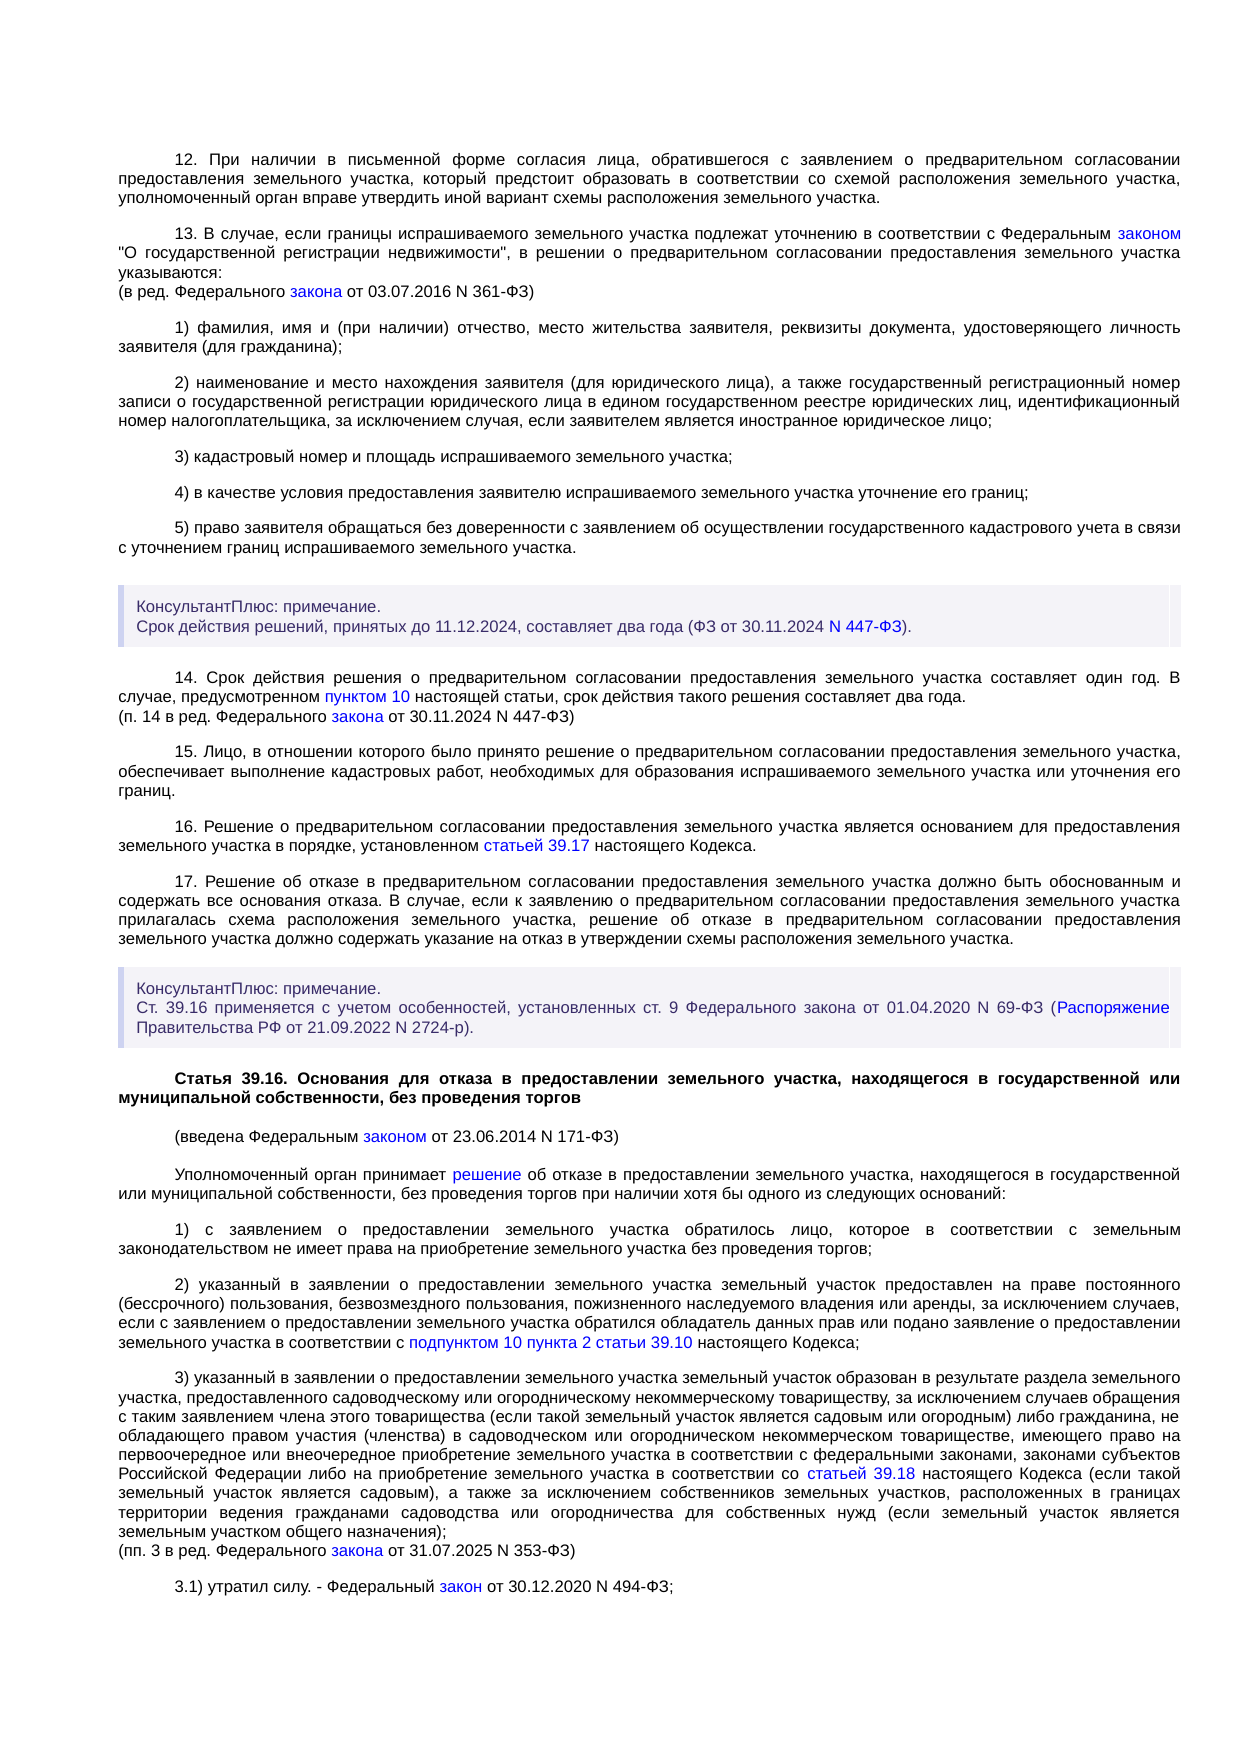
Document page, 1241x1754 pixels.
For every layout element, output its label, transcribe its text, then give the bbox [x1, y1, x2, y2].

table_header [1170, 585, 1181, 647]
text (пп. 3 в ред. Федерального закона от 31.07.2025 N 353-ФЗ) [118, 1541, 1181, 1560]
text 1) фамилия, имя и (при наличии) отчество, место жительства заявителя, реквизиты документа, удостоверяющего личность заявителя (для гражданина); [118, 317, 1181, 356]
table_header КонсультантПлюс: примечание. Ст. 39.16 применяется с учетом особенностей, установленных ст. 9 Федерального закона от 01.04.2020 N 69-ФЗ (Распоряжение Правительства РФ от 21.09.2022 N 2724-р). [136, 967, 1169, 1048]
text 13. В случае, если границы испрашиваемого земельного участка подлежат уточнению в соответствии с Федеральным законом "О государственной регистрации недвижимости", в решении о предварительном согласовании предоставления земельного участка указываются: [118, 224, 1181, 282]
table_header [118, 967, 124, 1048]
text 16. Решение о предварительном согласовании предоставления земельного участка является основанием для предоставления земельного участка в порядке, установленном статьей 39.17 настоящего Кодекса. [118, 816, 1181, 855]
text 3) указанный в заявлении о предоставлении земельного участка земельный участок образован в результате раздела земельного участка, предоставленного садоводческому или огородническому некоммерческому товариществу, за исключением случаев обращения с таким заявлением члена этого товарищества (если такой земельный участок является садовым или огородным) либо гражданина, не обладающего правом участия (членства) в садоводческом или огородническом некоммерческом товариществе, имеющего право на первоочередное или внеочередное приобретение земельного участка в соответствии с федеральными законами, законами субъектов Российской Федерации либо на приобретение земельного участка в соответствии со статьей 39.18 настоящего Кодекса (если такой земельный участок является садовым), а также за исключением собственников земельных участков, расположенных в границах территории ведения гражданами садоводства или огородничества для собственных нужд (если земельный участок является земельным участком общего назначения); [118, 1368, 1181, 1541]
text 5) право заявителя обращаться без доверенности с заявлением об осуществлении государственного кадастрового учета в связи с уточнением границ испрашиваемого земельного участка. [118, 518, 1181, 557]
text 4) в качестве условия предоставления заявителю испрашиваемого земельного участка уточнение его границ; [118, 482, 1181, 502]
table_header [1170, 967, 1181, 1048]
table_header КонсультантПлюс: примечание. Срок действия решений, принятых до 11.12.2024, составляет два года (ФЗ от 30.11.2024 N 447-ФЗ). [136, 585, 1169, 647]
text 3.1) утратил силу. - Федеральный закон от 30.12.2020 N 494-ФЗ; [118, 1577, 1181, 1596]
text 2) указанный в заявлении о предоставлении земельного участка земельный участок предоставлен на праве постоянного (бессрочного) пользования, безвозмездного пользования, пожизненного наследуемого владения или аренды, за исключением случаев, если с заявлением о предоставлении земельного участка обратился обладатель данных прав или подано заявление о предоставлении земельного участка в соответствии с подпунктом 10 пункта 2 статьи 39.10 настоящего Кодекса; [118, 1275, 1181, 1352]
text 12. При наличии в письменной форме согласия лица, обратившегося с заявлением о предварительном согласовании предоставления земельного участка, который предстоит образовать в соответствии со схемой расположения земельного участка, уполномоченный орган вправе утвердить иной вариант схемы расположения земельного участка. [118, 150, 1181, 207]
text (п. 14 в ред. Федерального закона от 30.11.2024 N 447-ФЗ) [118, 706, 1181, 726]
subtitle Статья 39.16. Основания для отказа в предоставлении земельного участка, находящегося в государственной или муниципальной собственности, без проведения торгов [118, 1069, 1181, 1107]
text 14. Срок действия решения о предварительном согласовании предоставления земельного участка составляет один год. В случае, предусмотренном пунктом 10 настоящей статьи, срок действия такого решения составляет два года. [118, 668, 1181, 706]
text 17. Решение об отказе в предварительном согласовании предоставления земельного участка должно быть обоснованным и содержать все основания отказа. В случае, если к заявлению о предварительном согласовании предоставления земельного участка прилагалась схема расположения земельного участка, решение об отказе в предварительном согласовании предоставления земельного участка должно содержать указание на отказ в утверждении схемы расположения земельного участка. [118, 871, 1181, 948]
table_header [124, 967, 136, 1048]
table_header [118, 585, 124, 647]
text 1) с заявлением о предоставлении земельного участка обратилось лицо, которое в соответствии с земельным законодательством не имеет права на приобретение земельного участка без проведения торгов; [118, 1220, 1181, 1258]
text 3) кадастровый номер и площадь испрашиваемого земельного участка; [118, 447, 1181, 466]
text 15. Лицо, в отношении которого было принято решение о предварительном согласовании предоставления земельного участка, обеспечивает выполнение кадастровых работ, необходимых для образования испрашиваемого земельного участка или уточнения его границ. [118, 742, 1181, 800]
table_header [124, 585, 136, 647]
text (в ред. Федерального закона от 03.07.2016 N 361-ФЗ) [118, 282, 1181, 301]
text (введена Федеральным законом от 23.06.2014 N 171-ФЗ) [118, 1127, 1181, 1146]
text Уполномоченный орган принимает решение об отказе в предоставлении земельного участка, находящегося в государственной или муниципальной собственности, без проведения торгов при наличии хотя бы одного из следующих оснований: [118, 1165, 1181, 1203]
text 2) наименование и место нахождения заявителя (для юридического лица), а также государственный регистрационный номер записи о государственной регистрации юридического лица в едином государственном реестре юридических лиц, идентификационный номер налогоплательщика, за исключением случая, если заявителем является иностранное юридическое лицо; [118, 372, 1181, 430]
